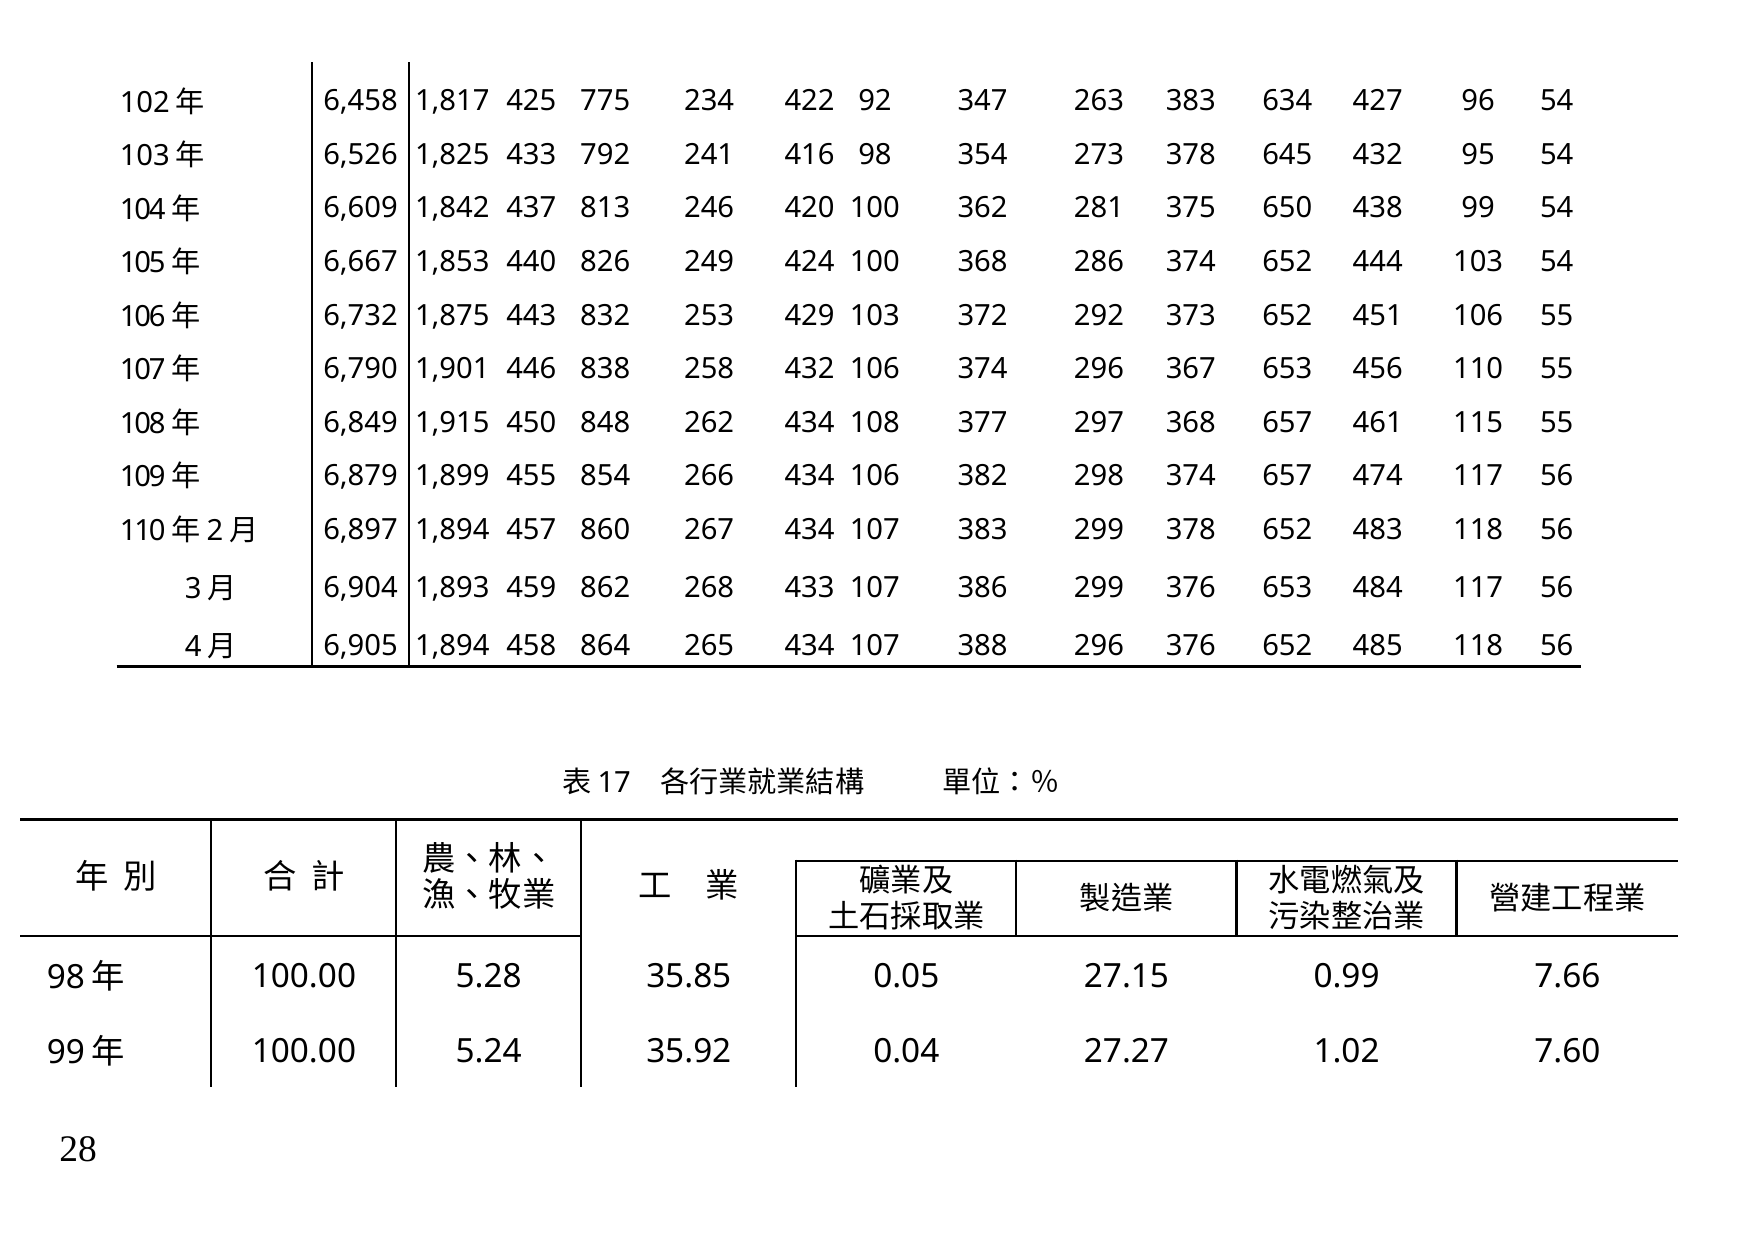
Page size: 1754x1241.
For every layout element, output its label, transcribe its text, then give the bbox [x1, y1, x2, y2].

table_cell 4月 [117, 607, 311, 665]
table_cell 374 [905, 330, 1060, 383]
table_header 合 計 [212, 821, 395, 935]
table_cell 35.85 [582, 935, 795, 1012]
table_cell 657 [1244, 437, 1331, 490]
table_cell 241 [644, 116, 774, 169]
table_cell 298 [1060, 437, 1138, 490]
table_cell 5.28 [397, 937, 580, 1012]
table_cell 446 [496, 330, 566, 383]
table_cell 108 [845, 383, 905, 437]
table_cell 429 [774, 276, 844, 330]
table_cell 546 [1531, 169, 1581, 223]
table_cell 262 [644, 383, 774, 437]
table_cell 420 [774, 169, 844, 223]
table_cell 652 [1244, 490, 1331, 548]
table_cell 99 [1425, 169, 1531, 223]
table_cell 832 [566, 276, 643, 330]
table_cell 458 [496, 607, 566, 665]
table_cell 105年 [117, 223, 311, 276]
table_cell 292 [1060, 276, 1138, 330]
table_cell 1,817 [410, 62, 496, 116]
table_cell 1,899 [410, 437, 496, 490]
table_cell 6,458 [313, 62, 408, 116]
table_cell 373 [1138, 276, 1243, 330]
table_cell 566 [1531, 490, 1581, 548]
table_cell 541 [1531, 62, 1581, 116]
table_cell 568 [1531, 607, 1581, 665]
table_cell 6,904 [313, 549, 408, 607]
table_cell 440 [496, 223, 566, 276]
table_cell 450 [496, 383, 566, 437]
table_cell 1,875 [410, 276, 496, 330]
table_cell 296 [1060, 607, 1138, 665]
table_cell 106 [1425, 276, 1531, 330]
table_cell 0.99 [1236, 937, 1456, 1012]
table_cell 103 [1425, 223, 1531, 276]
table_cell 645 [1244, 116, 1331, 169]
table_cell 383 [905, 490, 1060, 548]
table_cell 374 [1138, 223, 1243, 276]
table_cell 108年 [117, 383, 311, 437]
table_cell 299 [1060, 490, 1138, 548]
table_cell 657 [1244, 383, 1331, 437]
table_cell 653 [1244, 330, 1331, 383]
table_cell 848 [566, 383, 643, 437]
table_cell 6,790 [313, 330, 408, 383]
table_cell 6,879 [313, 437, 408, 490]
table_cell 104年 [117, 169, 311, 223]
table_cell 425 [496, 62, 566, 116]
table_cell 347 [905, 62, 1060, 116]
table_cell 100 [845, 169, 905, 223]
table_cell 234 [644, 62, 774, 116]
table_cell 1,893 [410, 549, 496, 607]
table_cell 268 [644, 549, 774, 607]
table_cell 246 [644, 169, 774, 223]
table_cell 457 [496, 490, 566, 548]
table_cell 422 [774, 62, 844, 116]
table_cell 0.04 [797, 1012, 1016, 1087]
table_cell 103年 [117, 116, 311, 169]
table_cell 253 [644, 276, 774, 330]
table_cell 354 [905, 116, 1060, 169]
table_cell 117 [1425, 437, 1531, 490]
table_cell 432 [1331, 116, 1424, 169]
table_cell 109年 [117, 437, 311, 490]
table_cell 634 [1244, 62, 1331, 116]
table_cell 474 [1331, 437, 1424, 490]
table_cell 551 [1531, 276, 1581, 330]
table_cell 1.02 [1236, 1012, 1456, 1087]
table_cell 456 [1331, 330, 1424, 383]
table_cell 433 [496, 116, 566, 169]
table_cell 100 [845, 223, 905, 276]
table_header 農、林、 漁、牧業 [397, 821, 580, 935]
table_cell 792 [566, 116, 643, 169]
table_cell 1,853 [410, 223, 496, 276]
table_cell 547 [1531, 223, 1581, 276]
table_cell 281 [1060, 169, 1138, 223]
table_cell 652 [1244, 223, 1331, 276]
table_cell 27.27 [1016, 1012, 1236, 1087]
table_cell 營建工程業 [1458, 862, 1678, 935]
table_cell 860 [566, 490, 643, 548]
table_cell 386 [905, 549, 1060, 607]
table_cell 6,905 [313, 607, 408, 665]
table_cell 434 [774, 437, 844, 490]
table_cell 27.15 [1016, 937, 1236, 1012]
table_cell 451 [1331, 276, 1424, 330]
table_cell 92 [845, 62, 905, 116]
table_cell 106 [845, 330, 905, 383]
table_cell 249 [644, 223, 774, 276]
table_cell 485 [1331, 607, 1424, 665]
table_cell 434 [774, 490, 844, 548]
table_cell 483 [1331, 490, 1424, 548]
table_cell 438 [1331, 169, 1424, 223]
table_cell 110 [1425, 330, 1531, 383]
table_cell 6,897 [313, 490, 408, 548]
table_cell 374 [1138, 437, 1243, 490]
table_cell 432 [774, 330, 844, 383]
table_cell 110年2月 [117, 490, 311, 548]
table_cell 107年 [117, 330, 311, 383]
table_cell 372 [905, 276, 1060, 330]
table_cell 7.66 [1456, 937, 1678, 1012]
table_cell 543 [1531, 116, 1581, 169]
table_cell 652 [1244, 607, 1331, 665]
table_cell 106 [845, 437, 905, 490]
table_cell 107 [845, 549, 905, 607]
table_cell 368 [1138, 383, 1243, 437]
table_cell 854 [566, 437, 643, 490]
table_cell 107 [845, 490, 905, 548]
table_cell 6,732 [313, 276, 408, 330]
table_cell 427 [1331, 62, 1424, 116]
table_cell 368 [905, 223, 1060, 276]
table_cell 434 [774, 607, 844, 665]
table_cell 377 [905, 383, 1060, 437]
table_cell 459 [496, 549, 566, 607]
table_cell 484 [1331, 549, 1424, 607]
table_cell 838 [566, 330, 643, 383]
table_cell 98 [845, 116, 905, 169]
table_cell 115 [1425, 383, 1531, 437]
table_cell 813 [566, 169, 643, 223]
table_cell 107 [845, 607, 905, 665]
table_cell 286 [1060, 223, 1138, 276]
table_cell 6,849 [313, 383, 408, 437]
subtitle 表17 各行業就業結構 單位：％ [59, 743, 1639, 818]
table_cell 0.05 [797, 937, 1016, 1012]
table_cell 455 [496, 437, 566, 490]
table_cell 1,894 [410, 607, 496, 665]
table_cell 383 [1138, 62, 1243, 116]
table_cell 266 [644, 437, 774, 490]
table_cell 258 [644, 330, 774, 383]
table_cell 378 [1138, 116, 1243, 169]
table_cell 6,609 [313, 169, 408, 223]
table_header [796, 821, 1678, 859]
table_cell 461 [1331, 383, 1424, 437]
table_cell 35.92 [582, 1012, 795, 1087]
table_cell 444 [1331, 223, 1424, 276]
table_cell 製造業 [1017, 862, 1235, 935]
table_cell 375 [1138, 169, 1243, 223]
table_cell 388 [905, 607, 1060, 665]
table_cell 367 [1138, 330, 1243, 383]
table_cell 382 [905, 437, 1060, 490]
table_cell 96 [1425, 62, 1531, 116]
table_cell 563 [1531, 437, 1581, 490]
table_cell 礦業及 土石採取業 [797, 862, 1015, 935]
table_cell 567 [1531, 549, 1581, 607]
table_cell 98年 [20, 937, 210, 1012]
table_cell 1,894 [410, 490, 496, 548]
table_cell 265 [644, 607, 774, 665]
table_cell 103 [845, 276, 905, 330]
table_cell 424 [774, 223, 844, 276]
table_cell 650 [1244, 169, 1331, 223]
table_cell 1,825 [410, 116, 496, 169]
table_cell 433 [774, 549, 844, 607]
table_cell 267 [644, 490, 774, 548]
table_cell 434 [774, 383, 844, 437]
table_cell 100.00 [212, 1012, 395, 1087]
table_cell 263 [1060, 62, 1138, 116]
table_cell 6,526 [313, 116, 408, 169]
table_cell 99年 [20, 1012, 210, 1087]
table_cell 297 [1060, 383, 1138, 437]
table_cell 3月 [117, 549, 311, 607]
table_cell 117 [1425, 549, 1531, 607]
table_cell 362 [905, 169, 1060, 223]
table_cell 水電燃氣及 污染整治業 [1238, 862, 1455, 935]
table_cell 557 [1531, 383, 1581, 437]
table_cell 376 [1138, 607, 1243, 665]
table_cell 5.24 [397, 1012, 580, 1087]
table_cell 653 [1244, 549, 1331, 607]
table_cell 273 [1060, 116, 1138, 169]
table_cell 554 [1531, 330, 1581, 383]
table_cell 1,915 [410, 383, 496, 437]
table_cell 378 [1138, 490, 1243, 548]
table_cell 862 [566, 549, 643, 607]
table_cell 296 [1060, 330, 1138, 383]
table_cell 1,901 [410, 330, 496, 383]
table_header 工 業 [582, 821, 796, 935]
table_cell 437 [496, 169, 566, 223]
table_cell 1,842 [410, 169, 496, 223]
table_cell 118 [1425, 607, 1531, 665]
table_header 年 別 [20, 821, 210, 935]
table_cell 864 [566, 607, 643, 665]
table_cell 7.60 [1456, 1012, 1678, 1087]
table_cell 775 [566, 62, 643, 116]
table_cell 118 [1425, 490, 1531, 548]
table_cell 416 [774, 116, 844, 169]
table_cell 102年 [117, 62, 311, 116]
table_cell 100.00 [212, 937, 395, 1012]
table_cell 106年 [117, 276, 311, 330]
table_cell 443 [496, 276, 566, 330]
table_cell 376 [1138, 549, 1243, 607]
table_cell 95 [1425, 116, 1531, 169]
table_cell 826 [566, 223, 643, 276]
table_cell 652 [1244, 276, 1331, 330]
table_cell 6,667 [313, 223, 408, 276]
table_cell 299 [1060, 549, 1138, 607]
